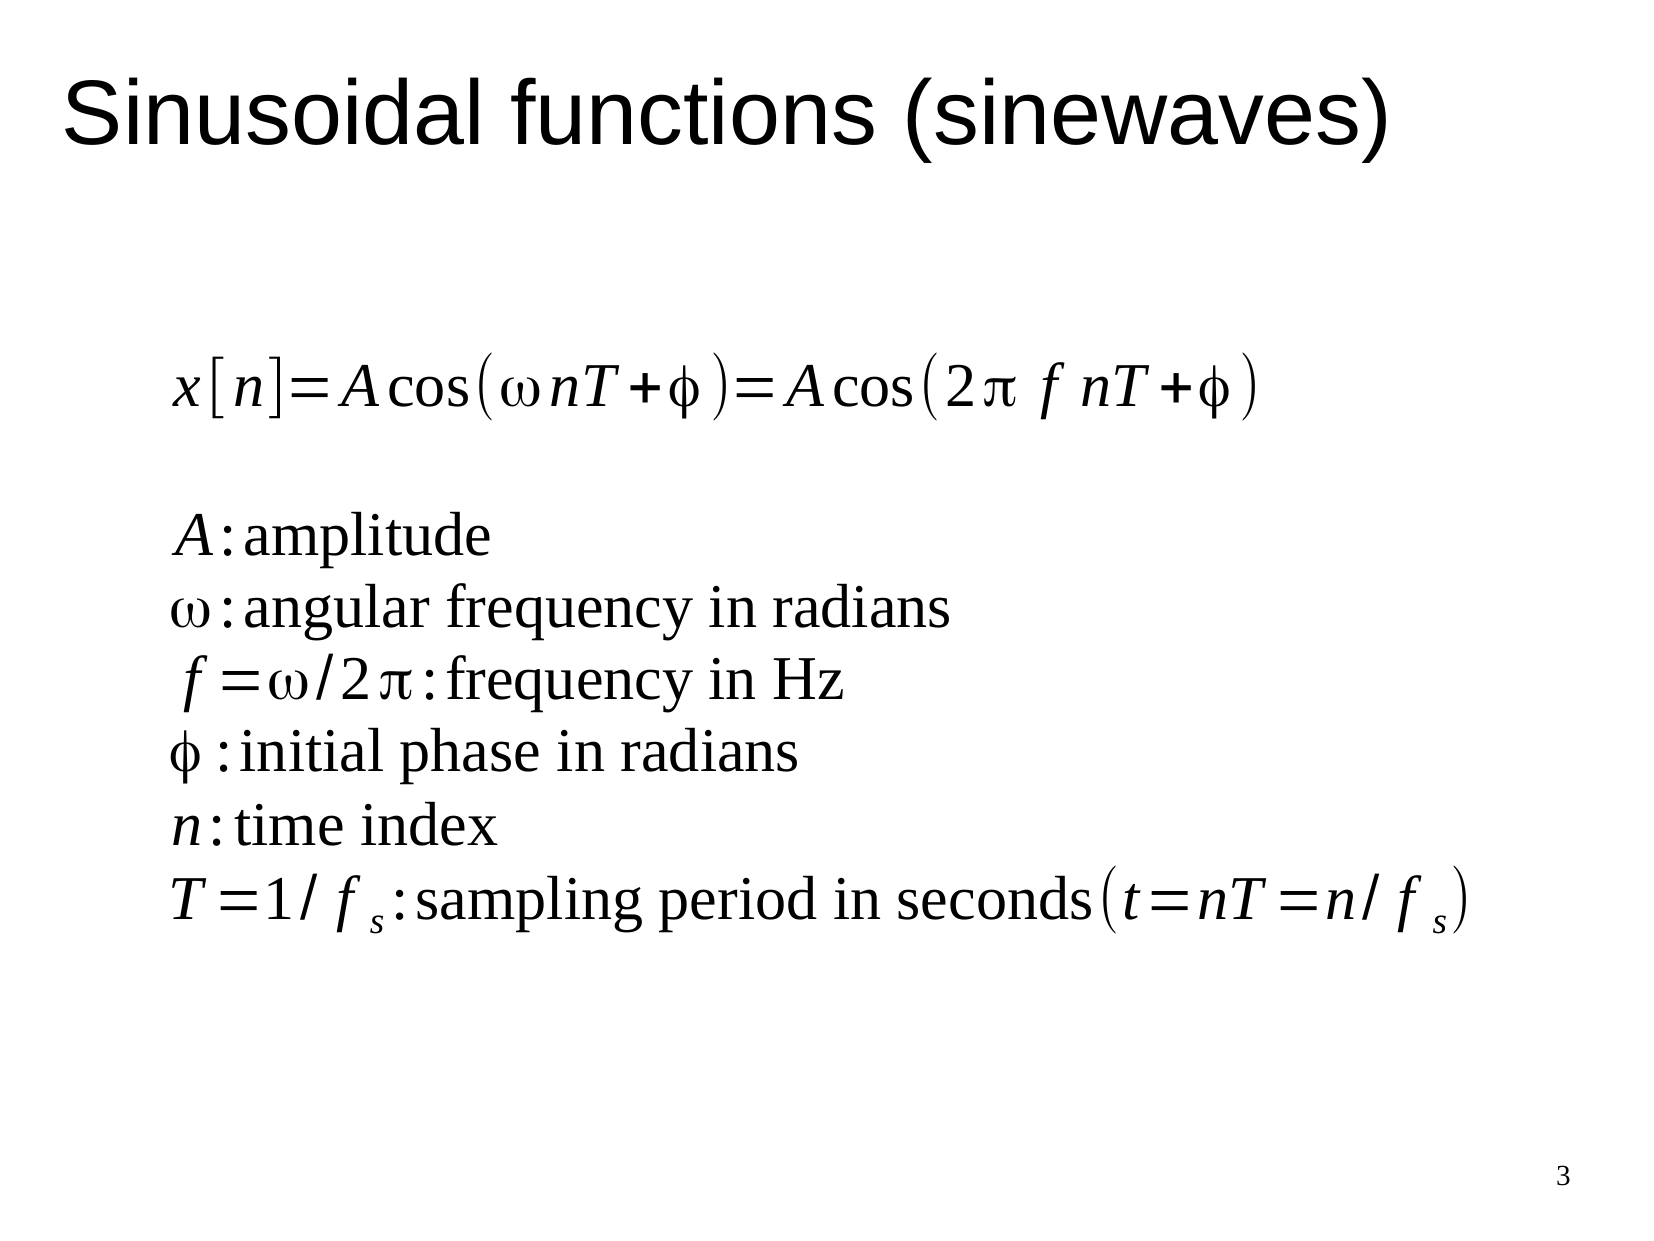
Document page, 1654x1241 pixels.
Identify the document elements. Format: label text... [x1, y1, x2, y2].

chart [163, 349, 1478, 1014]
chart [1041, 103, 1160, 163]
title Sinusoidal functions (sinewaves) [53, 18, 1403, 207]
